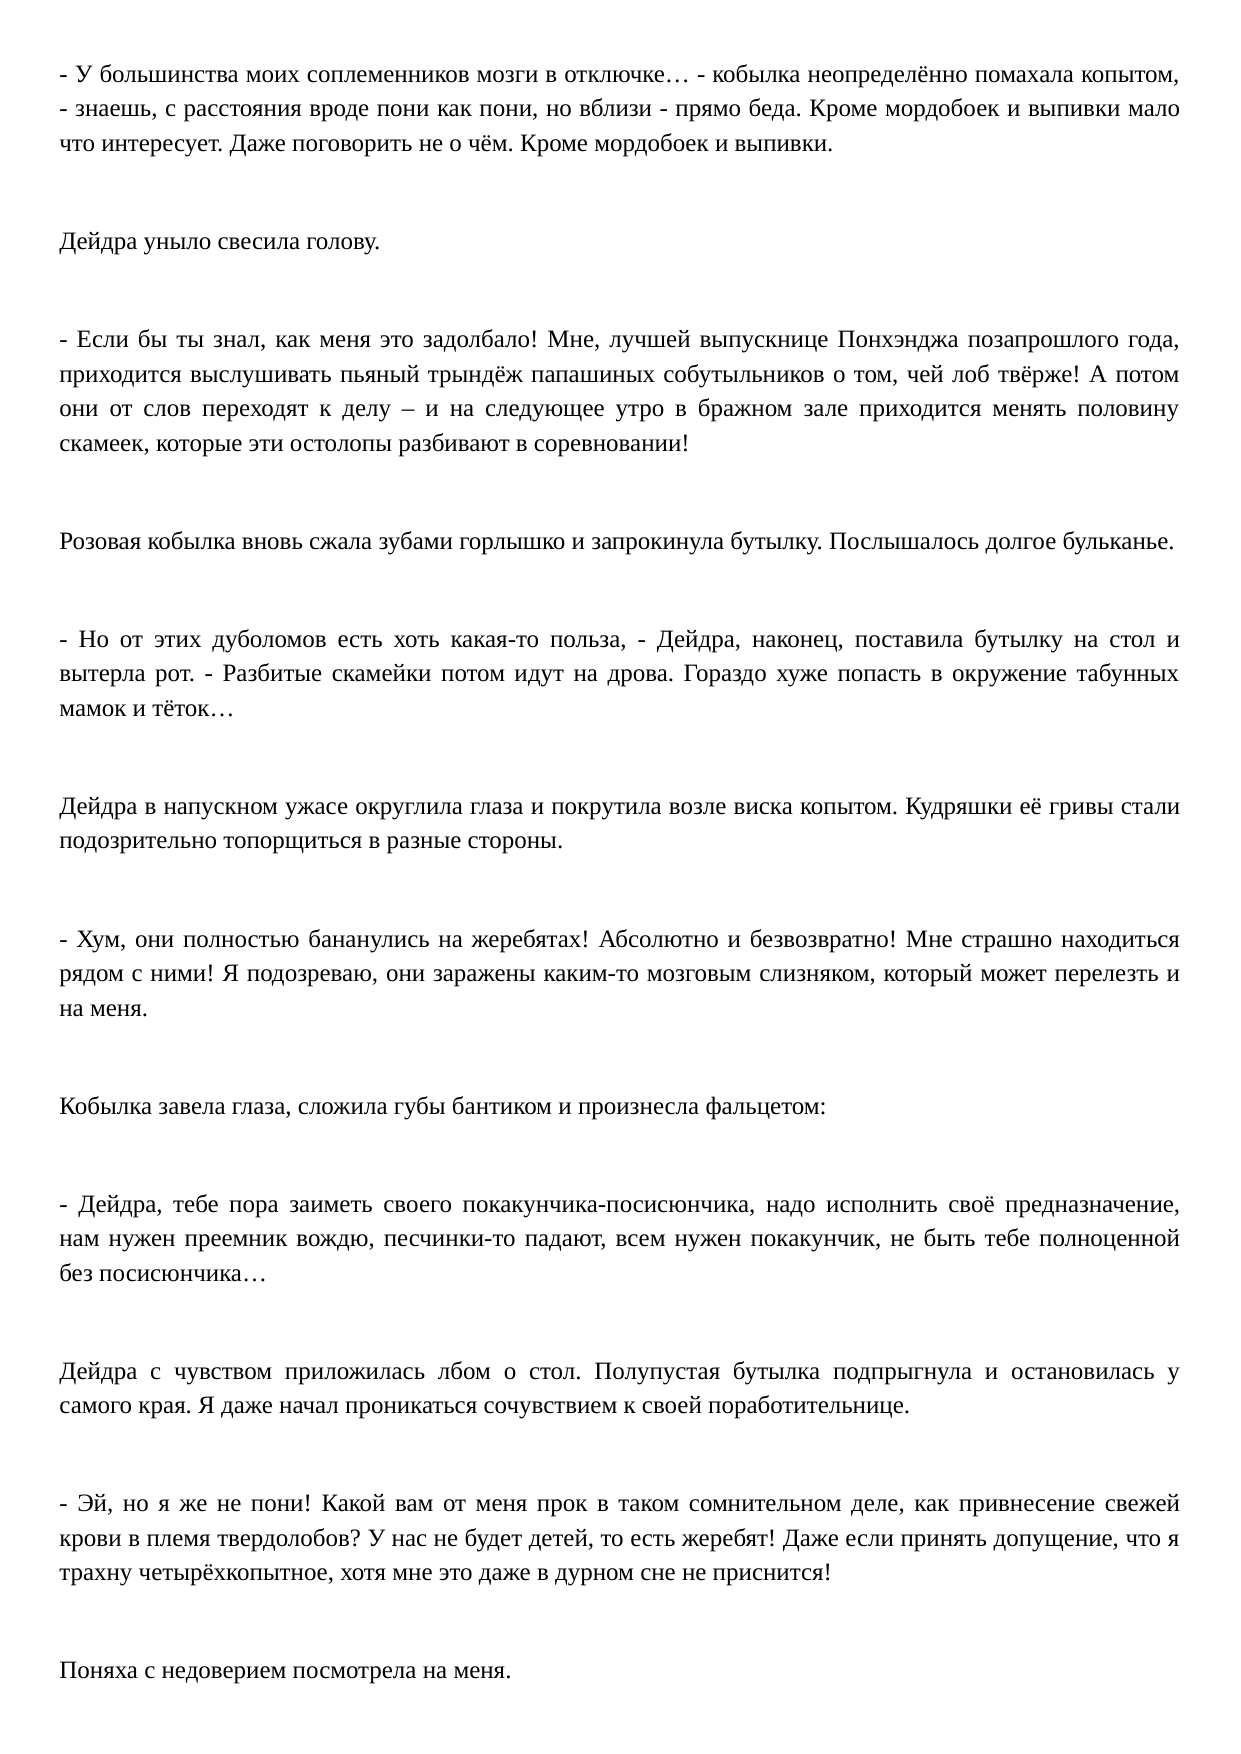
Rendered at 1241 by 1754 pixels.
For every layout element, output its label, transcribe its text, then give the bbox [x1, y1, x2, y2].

text Поняха с недоверием посмотрела на меня. [59, 1656, 1181, 1684]
text Дейдра уныло свесила голову. [59, 226, 1181, 255]
text - Дейдра, тебе пора заиметь своего покакунчика-посисюнчика, надо исполнить своё предназначение, нам нужен преемник вождю, песчинки-то падают, всем нужен покакунчик, не быть тебе полноценной без посисюнчика… [59, 1189, 1181, 1287]
text - Если бы ты знал, как меня это задолбало! Мне, лучшей выпускнице Понхэнджа позапрошлого года, приходится выслушивать пьяный трындёж папашиных собутыльников о том, чей лоб твёрже! А потом они от слов переходят к делу – и на следующее утро в бражном зале приходится менять половину скамеек, которые эти остолопы разбивают в соревновании! [59, 324, 1181, 456]
text Кобылка завела глаза, сложила губы бантиком и произнесла фальцетом: [59, 1091, 1181, 1119]
text - Хум, они полностью бананулись на жеребятах! Абсолютно и безвозвратно! Мне страшно находиться рядом с ними! Я подозреваю, они заражены каким-то мозговым слизняком, который может перелезть и на меня. [59, 924, 1181, 1021]
text - У большинства моих соплеменников мозги в отключке… - кобылка неопределённо помахала копытом, - знаешь, с расстояния вроде пони как пони, но вблизи - прямо беда. Кроме мордобоек и выпивки мало что интересует. Даже поговорить не о чём. Кроме мордобоек и выпивки. [59, 59, 1181, 157]
text Дейдра в напускном ужасе округлила глаза и покрутила возле виска копытом. Кудряшки её гривы стали подозрительно топорщиться в разные стороны. [59, 791, 1181, 854]
text - Но от этих дуболомов есть хоть какая-то польза, - Дейдра, наконец, поставила бутылку на стол и вытерла рот. - Разбитые скамейки потом идут на дрова. Гораздо хуже попасть в окружение табунных мамок и тёток… [59, 624, 1181, 722]
text Розовая кобылка вновь сжала зубами горлышко и запрокинула бутылку. Послышалось долгое бульканье. [59, 526, 1181, 554]
text - Эй, но я же не пони! Какой вам от меня прок в таком сомнительном деле, как привнесение свежей крови в племя твердолобов? У нас не будет детей, то есть жеребят! Даже если принять допущение, что я трахну четырёхкопытное, хотя мне это даже в дурном сне не приснится! [59, 1488, 1181, 1586]
text Дейдра с чувством приложилась лбом о стол. Полупустая бутылка подпрыгнула и остановилась у самого края. Я даже начал проникаться сочувствием к своей поработительнице. [59, 1356, 1181, 1419]
